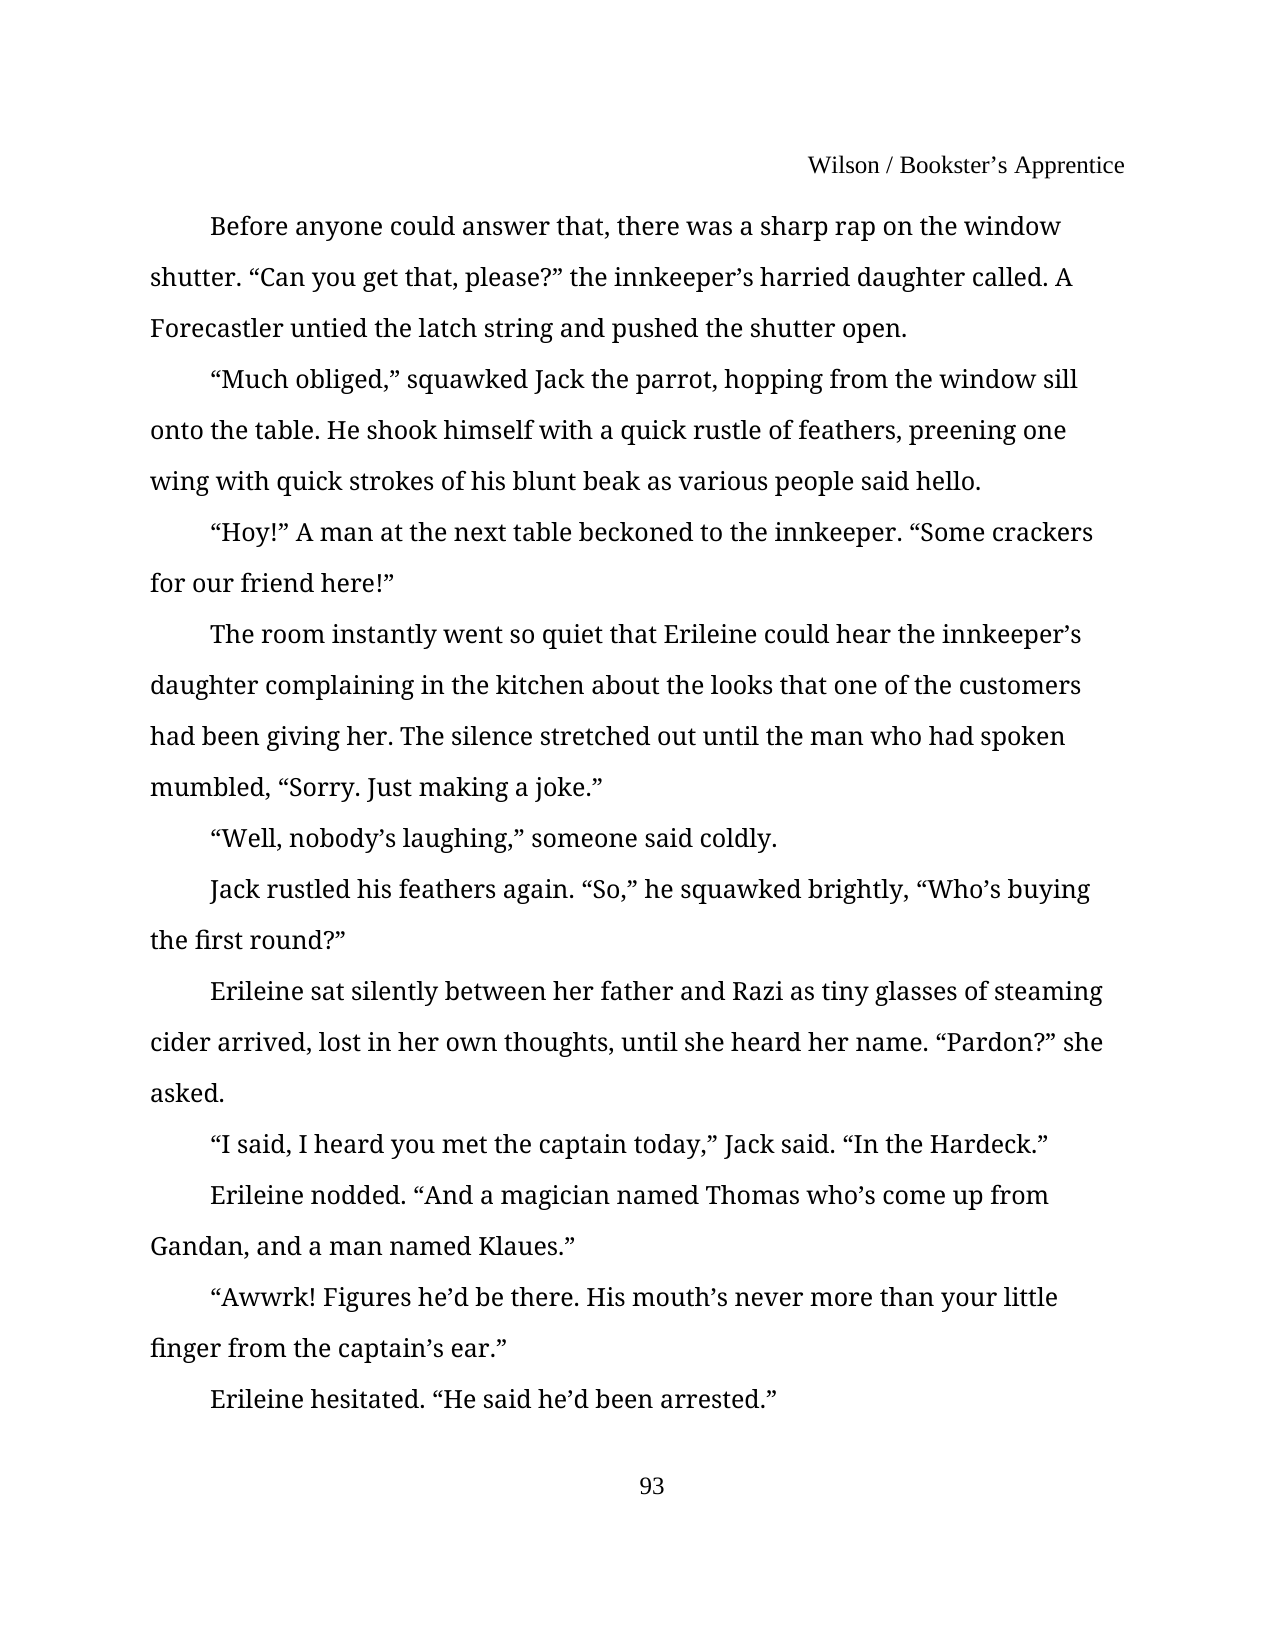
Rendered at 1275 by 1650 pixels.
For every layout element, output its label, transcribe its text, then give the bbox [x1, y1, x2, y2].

text “Well, nobody’s laughing,” someone said coldly. [150, 821, 1125, 855]
text “I said, I heard you met the captain today,” Jack said. “In the Hardeck.” [150, 1127, 1125, 1161]
text Erileine hesitated. “He said he’d been arrested.” [150, 1382, 1125, 1416]
text “Hoy!” A man at the next table beckoned to the innkeeper. “Some crackers for our friend here!” [150, 514, 1125, 599]
text “Much obliged,” squawked Jack the parrot, hopping from the window sill onto the table. He shook himself with a quick rustle of feathers, preening one wing with quick strokes of his blunt beak as various people said hello. [150, 361, 1125, 497]
text Jack rustled his feathers again. “So,” he squawked brightly, “Who’s buying the first round?” [150, 872, 1125, 957]
text Before anyone could answer that, there was a sharp rap on the window shutter. “Can you get that, please?” the innkeeper’s harried daughter called. A Forecastler untied the latch string and pushed the shutter open. [150, 208, 1125, 344]
text Erileine sat silently between her father and Razi as tiny glasses of steaming cider arrived, lost in her own thoughts, until she heard her name. “Pardon?” she asked. [150, 974, 1125, 1110]
text “Awwrk! Figures he’d be there. His mouth’s never more than your little finger from the captain’s ear.” [150, 1280, 1125, 1365]
text Erileine nodded. “And a magician named Thomas who’s come up from Gandan, and a man named Klaues.” [150, 1178, 1125, 1263]
text The room instantly went so quiet that Erileine could hear the innkeeper’s daughter complaining in the kitchen about the looks that one of the customers had been giving her. The silence stretched out until the man who had spoken mumbled, “Sorry. Just making a joke.” [150, 617, 1125, 804]
